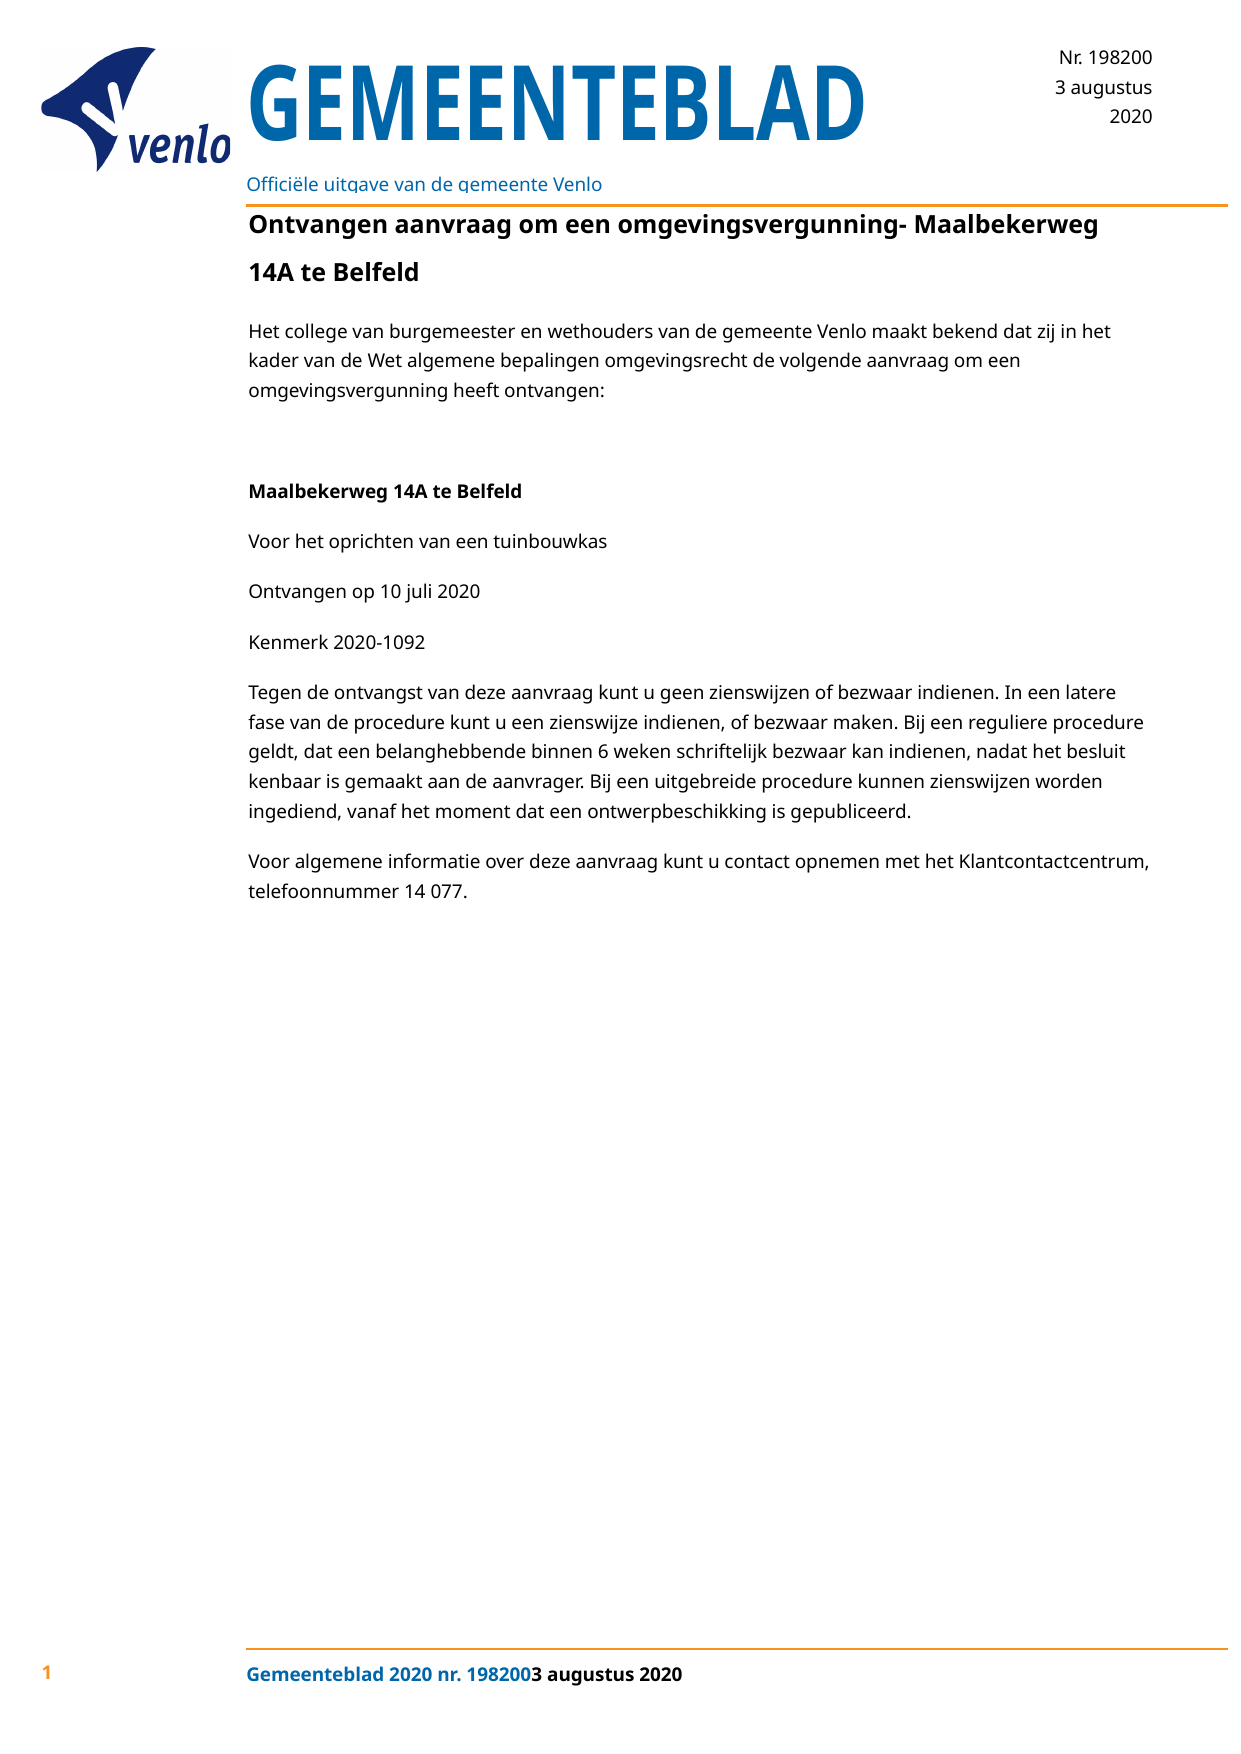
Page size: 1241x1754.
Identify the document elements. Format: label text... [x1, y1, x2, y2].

picture [41, 47, 231, 172]
text Voor het oprichten van een tuinbouwkas [248, 528, 1152, 554]
text Maalbekerweg 14A te Belfeld [248, 478, 1152, 504]
text Kenmerk 2020-1092 [248, 629, 1152, 655]
text Ontvangen op 10 juli 2020 [248, 579, 1152, 604]
text Voor algemene informatie over deze aanvraag kunt u contact opnemen met het Klantcontactcentrum, telefoonnummer 14 077. [248, 848, 1152, 904]
text Ontvangen aanvraag om een omgevingsvergunning- Maalbekerweg 14A te Belfeld [248, 207, 1152, 288]
text Het college van burgemeester en wethouders van de gemeente Venlo maakt bekend dat zij in het kader van de Wet algemene bepalingen omgevingsrecht de volgende aanvraag om een omgevingsvergunning heeft ontvangen: [248, 318, 1152, 403]
text Tegen de ontvangst van deze aanvraag kunt u geen zienswijzen of bezwaar indienen. In een latere fase van de procedure kunt u een zienswijze indienen, of bezwaar maken. Bij een reguliere procedure geldt, dat een belanghebbende binnen 6 weken schriftelijk bezwaar kan indienen, nadat het besluit kenbaar is gemaakt aan de aanvrager. Bij een uitgebreide procedure kunnen zienswijzen worden ingediend, vanaf het moment dat een ontwerpbeschikking is gepubliceerd. [248, 679, 1152, 824]
